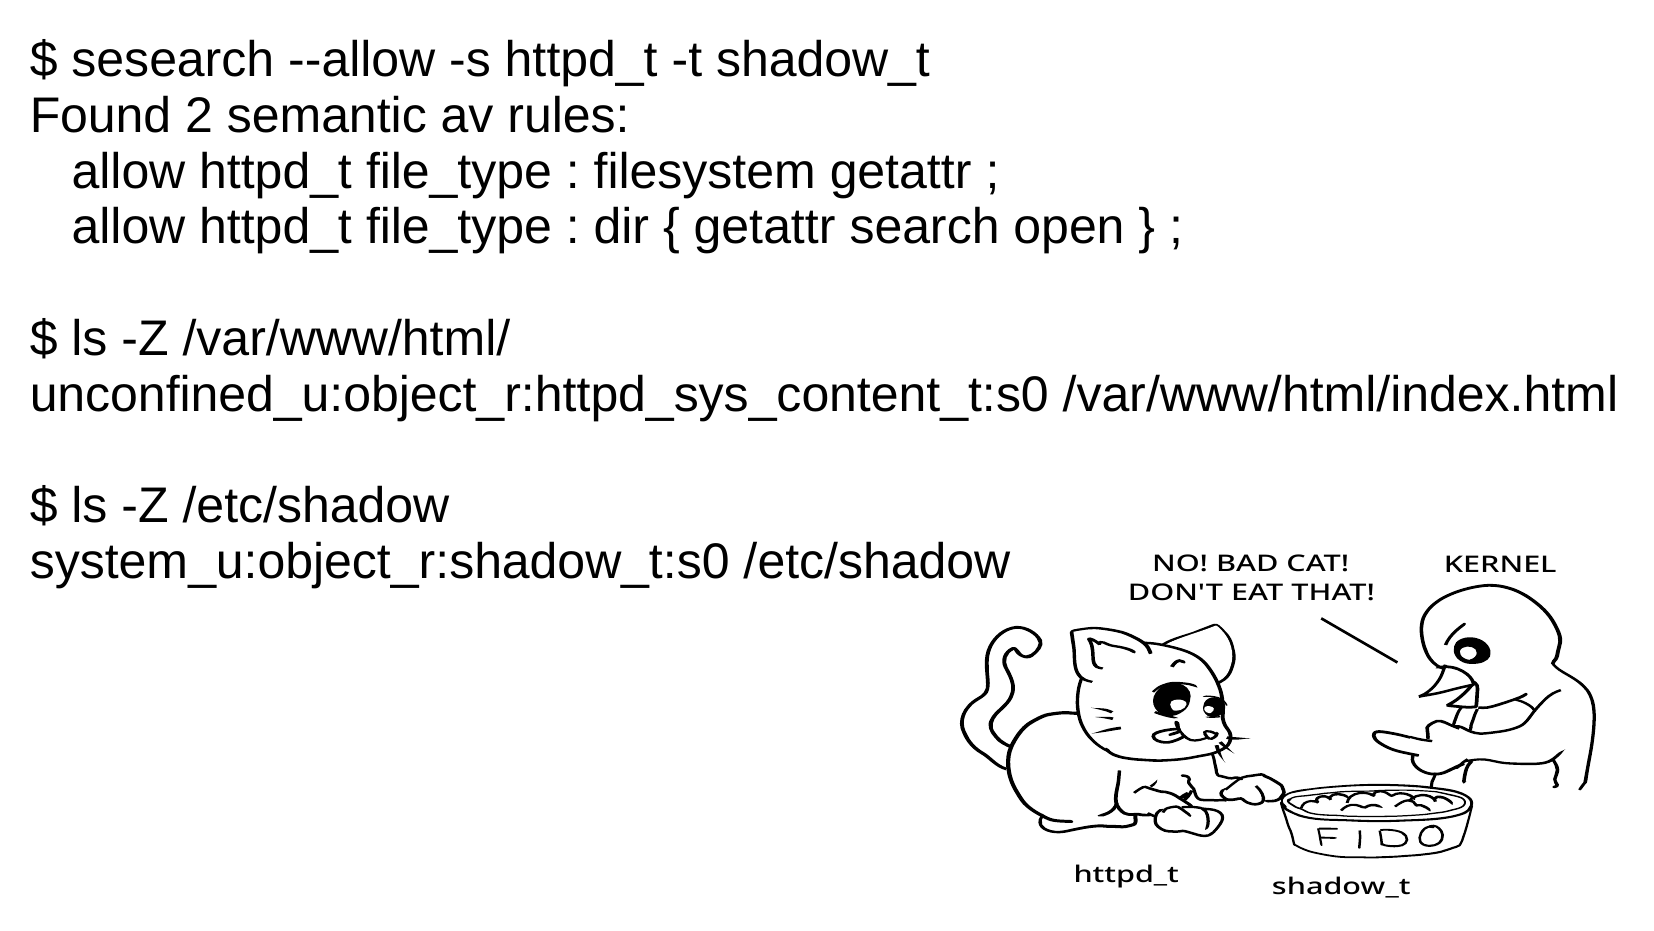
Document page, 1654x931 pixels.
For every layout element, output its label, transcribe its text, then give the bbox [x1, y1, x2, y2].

text_box $ sesearch --allow -s httpd_t -t shadow_t Found 2 semantic av rules: allow httpd_t file_type : filesystem getattr ; allow httpd_t file_type : dir { getattr search open } ; $ ls -Z /var/www/html/ unconfined_u:object_r:httpd_sys_content_t:s0 /var/www/html/index.html $ ls -Z /etc/shadow system_u:object_r:shadow_t:s0 /etc/shadow [14, 23, 1654, 597]
picture [959, 597, 1596, 900]
